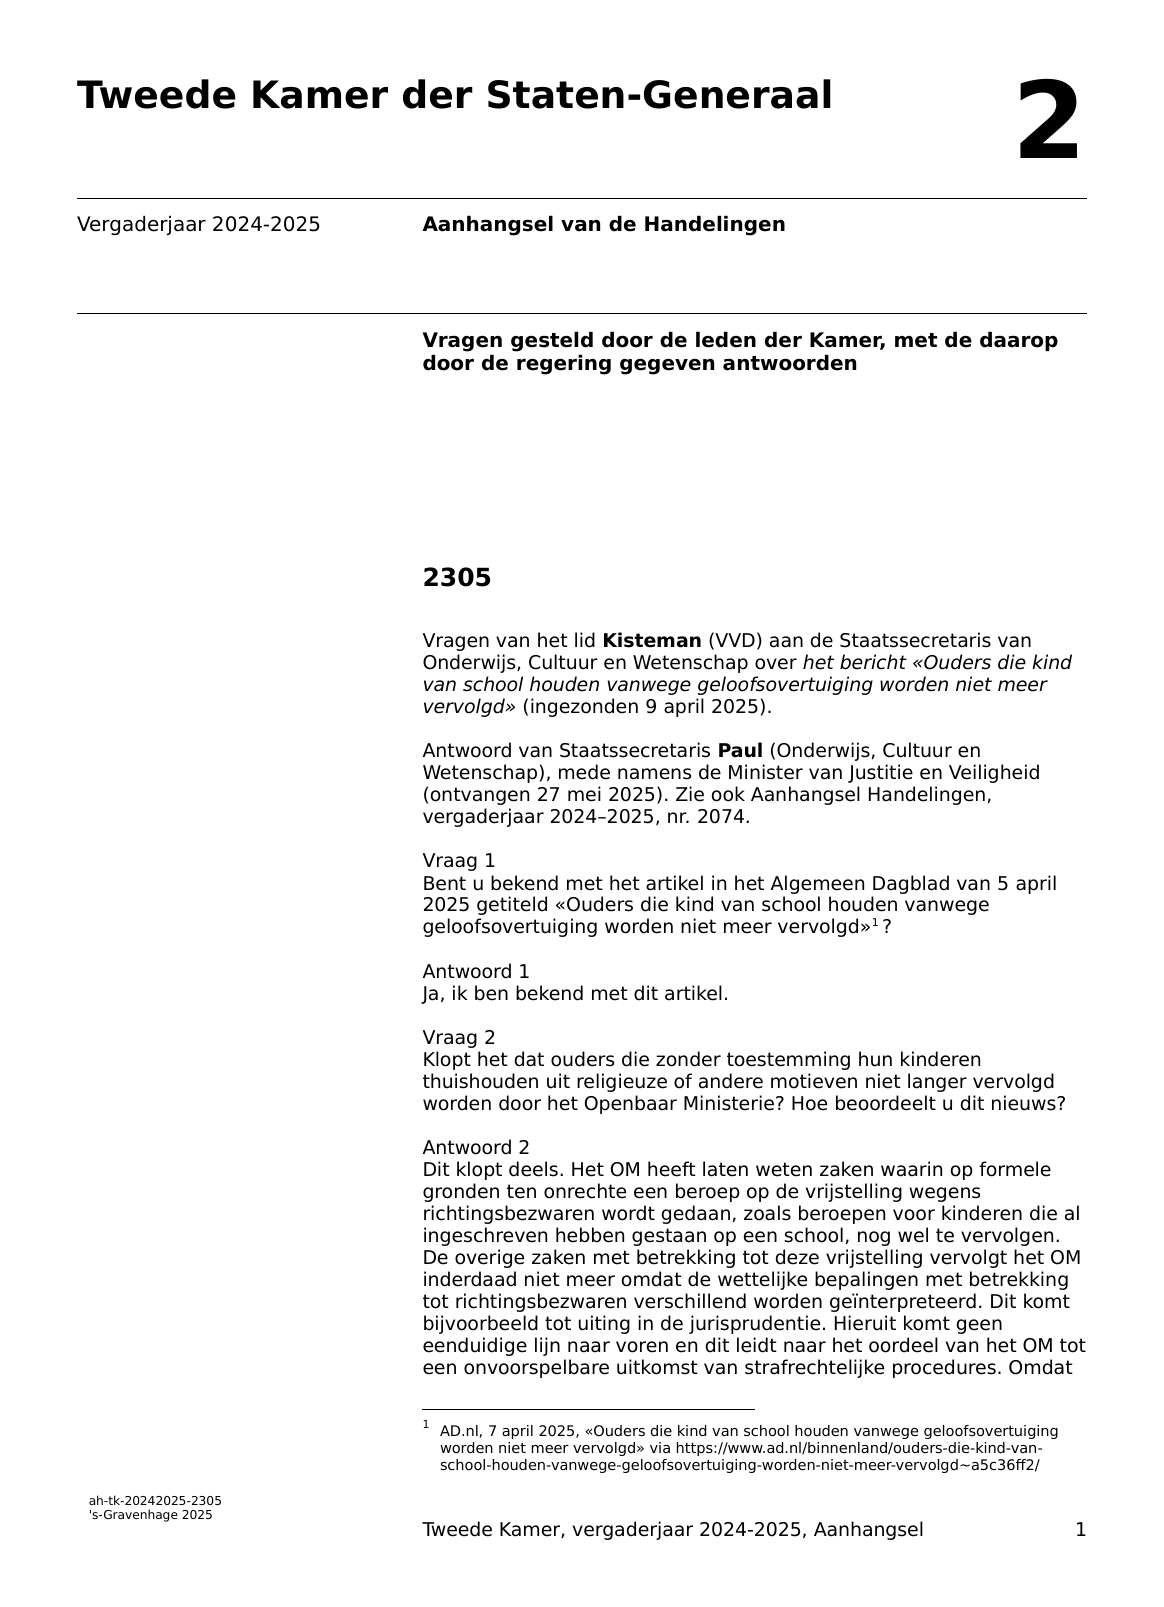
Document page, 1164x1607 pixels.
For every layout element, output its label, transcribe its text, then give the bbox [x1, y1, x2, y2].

text Klopt het dat ouders die zonder toestemming hun kinderen thuishouden uit religieuze of andere motieven niet langer vervolgd worden door het Openbaar Ministerie? Hoe beoordeelt u dit nieuws? [422, 1049, 1087, 1114]
text 's-Gravenhage 2025 [88, 1508, 323, 1522]
text Antwoord 1 [422, 961, 1087, 982]
text Antwoord 2 [422, 1137, 1087, 1159]
table_cell Aanhangsel van de Handelingen [422, 199, 1087, 313]
table_header 2 [886, 59, 1087, 198]
text Dit klopt deels. Het OM heeft laten weten zaken waarin op formele gronden ten onrechte een beroep op de vrijstelling wegens richtingsbezwaren wordt gedaan, zoals beroepen voor kinderen die al ingeschreven hebben gestaan op een school, nog wel te vervolgen. De overige zaken met betrekking tot deze vrijstelling vervolgt het OM inderdaad niet meer omdat de wettelijke bepalingen met betrekking tot richtingsbezwaren verschillend worden geïnterpreteerd. Dit komt bijvoorbeeld tot uiting in de jurisprudentie. Hieruit komt geen eenduidige lijn naar voren en dit leidt naar het oordeel van het OM tot een onvoorspelbare uitkomst van strafrechtelijke procedures. Omdat [422, 1159, 1087, 1378]
text Ja, ik ben bekend met dit artikel. [422, 982, 1087, 1004]
text 2305 [422, 563, 1087, 592]
text Vraag 1 [422, 850, 1087, 872]
table_cell Vergaderjaar 2024-2025 [77, 199, 422, 313]
text AD.nl, 7 april 2025, «Ouders die kind van school houden vanwege geloofsovertuiging worden niet meer vervolgd» via https://www.ad.nl/binnenland/ouders-die-kind-van-school-houden-vanwege-geloofsovertuiging-worden-niet-meer-vervolgd~a5c36ff2/ [422, 1418, 1087, 1474]
text ah-tk-20242025-2305 [88, 1494, 323, 1508]
table_cell Vragen gesteld door de leden der Kamer, met de daarop door de regering gegeven antwoorden [422, 314, 1087, 375]
text Vragen van het lid Kisteman (VVD) aan de Staatssecretaris van Onderwijs, Cultuur en Wetenschap over het bericht «Ouders die kind van school houden vanwege geloofsovertuiging worden niet meer vervolgd» (ingezonden 9 april 2025). [422, 630, 1087, 718]
text Antwoord van Staatssecretaris Paul (Onderwijs, Cultuur en Wetenschap), mede namens de Minister van Justitie en Veiligheid (ontvangen 27 mei 2025). Zie ook Aanhangsel Handelingen, vergaderjaar 2024–2025, nr. 2074. [422, 740, 1087, 828]
text Vraag 2 [422, 1027, 1087, 1049]
text Bent u bekend met het artikel in het Algemeen Dagblad van 5 april 2025 getiteld «Ouders die kind van school houden vanwege geloofsovertuiging worden niet meer vervolgd»? [422, 872, 1087, 938]
table_header Tweede Kamer der Staten-Generaal [77, 59, 886, 198]
table_cell [77, 314, 422, 375]
